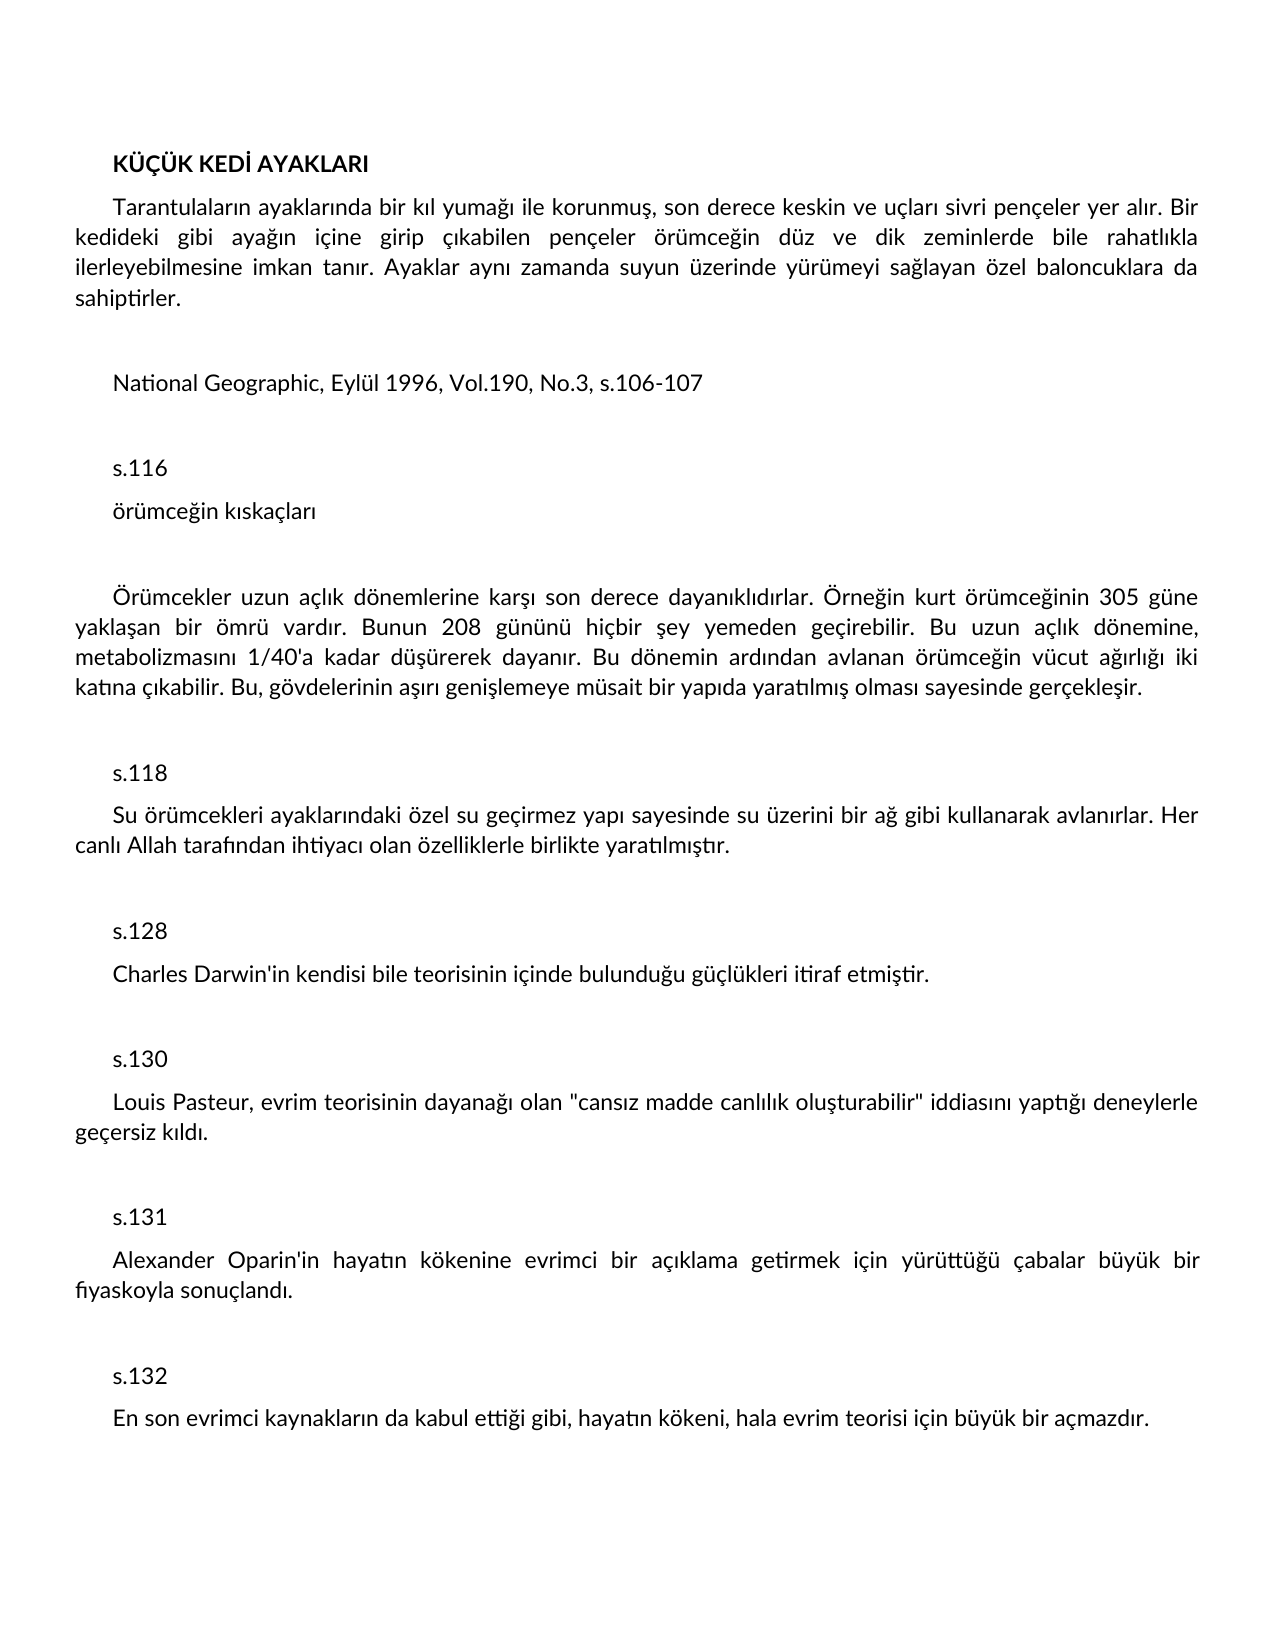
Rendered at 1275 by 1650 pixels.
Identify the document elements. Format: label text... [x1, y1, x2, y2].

text Louis Pasteur, evrim teorisinin dayanağı olan "cansız madde canlılık oluşturabilir" iddiasını yaptığı deneylerle geçersiz kıldı. [75, 1087, 1200, 1145]
text s.116 [75, 454, 1200, 482]
text örümceğin kıskaçları [75, 497, 1200, 524]
text Charles Darwin'in kendisi bile teorisinin içinde bulunduğu güçlükleri itiraf etmiştir. [75, 959, 1200, 987]
text En son evrimci kaynakların da kabul ettiği gibi, hayatın kökeni, hala evrim teorisi için büyük bir açmazdır. [75, 1404, 1200, 1432]
text Örümcekler uzun açlık dönemlerine karşı son derece dayanıklıdırlar. Örneğin kurt örümceğinin 305 güne yaklaşan bir ömrü vardır. Bunun 208 gününü hiçbir şey yemeden geçirebilir. Bu uzun açlık dönemine, metabolizmasını 1/40'a kadar düşürerek dayanır. Bu dönemin ardından avlanan örümceğin vücut ağırlığı iki katına çıkabilir. Bu, gövdelerinin aşırı genişlemeye müsait bir yapıda yaratılmış olması sayesinde gerçekleşir. [75, 582, 1200, 700]
text s.132 [75, 1361, 1200, 1389]
text National Geographic, Eylül 1996, Vol.190, No.3, s.106-107 [75, 369, 1200, 396]
text s.128 [75, 917, 1200, 944]
text Tarantulaların ayaklarında bir kıl yumağı ile korunmuş, son derece keskin ve uçları sivri pençeler yer alır. Bir kedideki gibi ayağın içine girip çıkabilen pençeler örümceğin düz ve dik zeminlerde bile rahatlıkla ilerleyebilmesine imkan tanır. Ayaklar aynı zamanda suyun üzerinde yürümeyi sağlayan özel baloncuklara da sahiptirler. [75, 193, 1200, 311]
text s.130 [75, 1045, 1200, 1072]
text s.131 [75, 1203, 1200, 1231]
text Alexander Oparin'in hayatın kökenine evrimci bir açıklama getirmek için yürüttüğü çabalar büyük bir fiyaskoyla sonuçlandı. [75, 1246, 1200, 1303]
text s.118 [75, 758, 1200, 786]
text Su örümcekleri ayaklarındaki özel su geçirmez yapı sayesinde su üzerini bir ağ gibi kullanarak avlanırlar. Her canlı Allah tarafından ihtiyacı olan özelliklerle birlikte yaratılmıştır. [75, 801, 1200, 859]
text KÜÇÜK KEDİ AYAKLARI [75, 150, 1200, 177]
